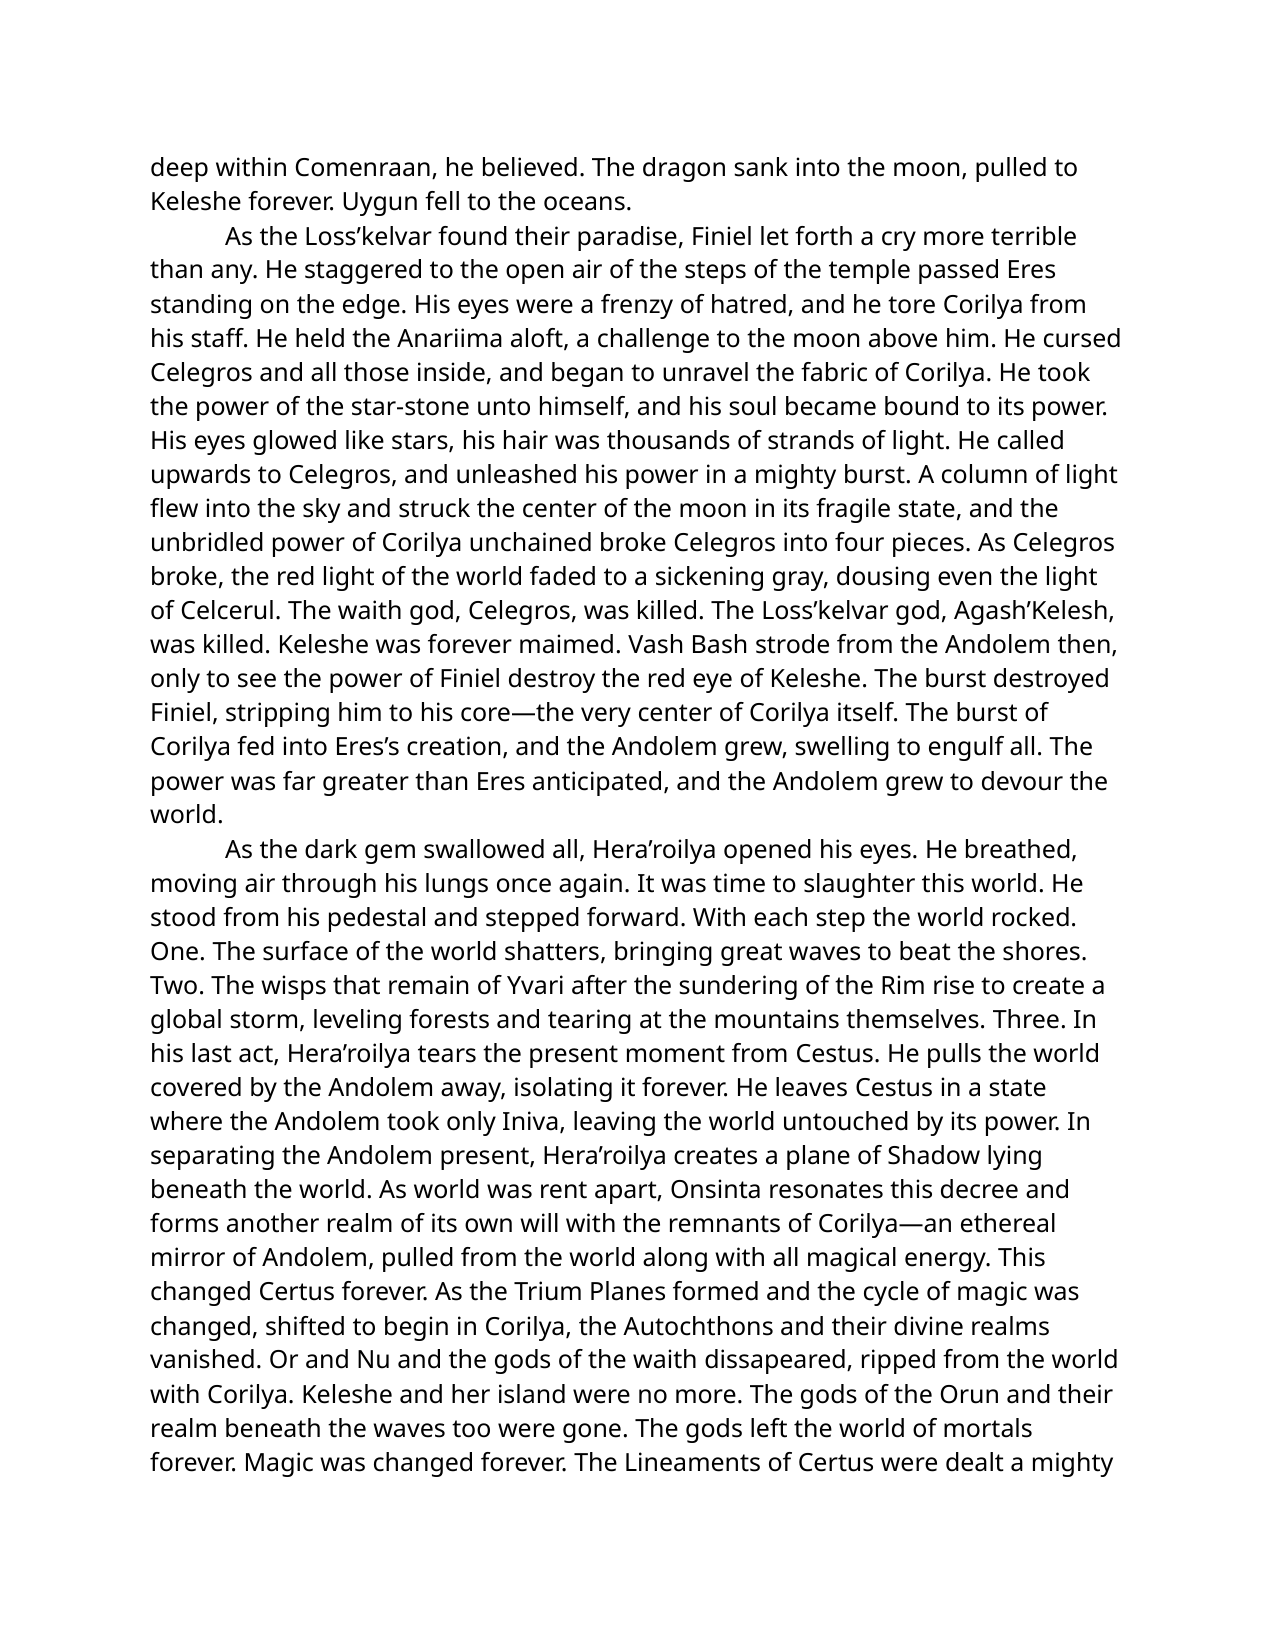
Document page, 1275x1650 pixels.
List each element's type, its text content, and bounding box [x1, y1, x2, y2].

text As the dark gem swallowed all, Hera’roilya opened his eyes. He breathed, moving air through his lungs once again. It was time to slaughter this world. He stood from his pedestal and stepped forward. With each step the world rocked. One. The surface of the world shatters, bringing great waves to beat the shores. Two. The wisps that remain of Yvari after the sundering of the Rim rise to create a global storm, leveling forests and tearing at the mountains themselves. Three. In his last act, Hera’roilya tears the present moment from Cestus. He pulls the world covered by the Andolem away, isolating it forever. He leaves Cestus in a state where the Andolem took only Iniva, leaving the world untouched by its power. In separating the Andolem present, Hera’roilya creates a plane of Shadow lying beneath the world. As world was rent apart, Onsinta resonates this decree and forms another realm of its own will with the remnants of Corilya—an ethereal mirror of Andolem, pulled from the world along with all magical energy. This changed Certus forever. As the Trium Planes formed and the cycle of magic was changed, shifted to begin in Corilya, the Autochthons and their divine realms vanished. Or and Nu and the gods of the waith dissapeared, ripped from the world with Corilya. Keleshe and her island were no more. The gods of the Orun and their realm beneath the waves too were gone. The gods left the world of mortals forever. Magic was changed forever. The Lineaments of Certus were dealt a mighty [150, 831, 1125, 1478]
text deep within Comenraan, he believed. The dragon sank into the moon, pulled to Keleshe forever. Uygun fell to the oceans. [150, 150, 1125, 218]
text As the Loss’kelvar found their paradise, Finiel let forth a cry more terrible than any. He staggered to the open air of the steps of the temple passed Eres standing on the edge. His eyes were a frenzy of hatred, and he tore Corilya from his staff. He held the Anariima aloft, a challenge to the moon above him. He cursed Celegros and all those inside, and began to unravel the fabric of Corilya. He took the power of the star-stone unto himself, and his soul became bound to its power. His eyes glowed like stars, his hair was thousands of strands of light. He called upwards to Celegros, and unleashed his power in a mighty burst. A column of light flew into the sky and struck the center of the moon in its fragile state, and the unbridled power of Corilya unchained broke Celegros into four pieces. As Celegros broke, the red light of the world faded to a sickening gray, dousing even the light of Celcerul. The waith god, Celegros, was killed. The Loss’kelvar god, Agash’Kelesh, was killed. Keleshe was forever maimed. Vash Bash strode from the Andolem then, only to see the power of Finiel destroy the red eye of Keleshe. The burst destroyed Finiel, stripping him to his core—the very center of Corilya itself. The burst of Corilya fed into Eres’s creation, and the Andolem grew, swelling to engulf all. The power was far greater than Eres anticipated, and the Andolem grew to devour the world. [150, 218, 1125, 831]
